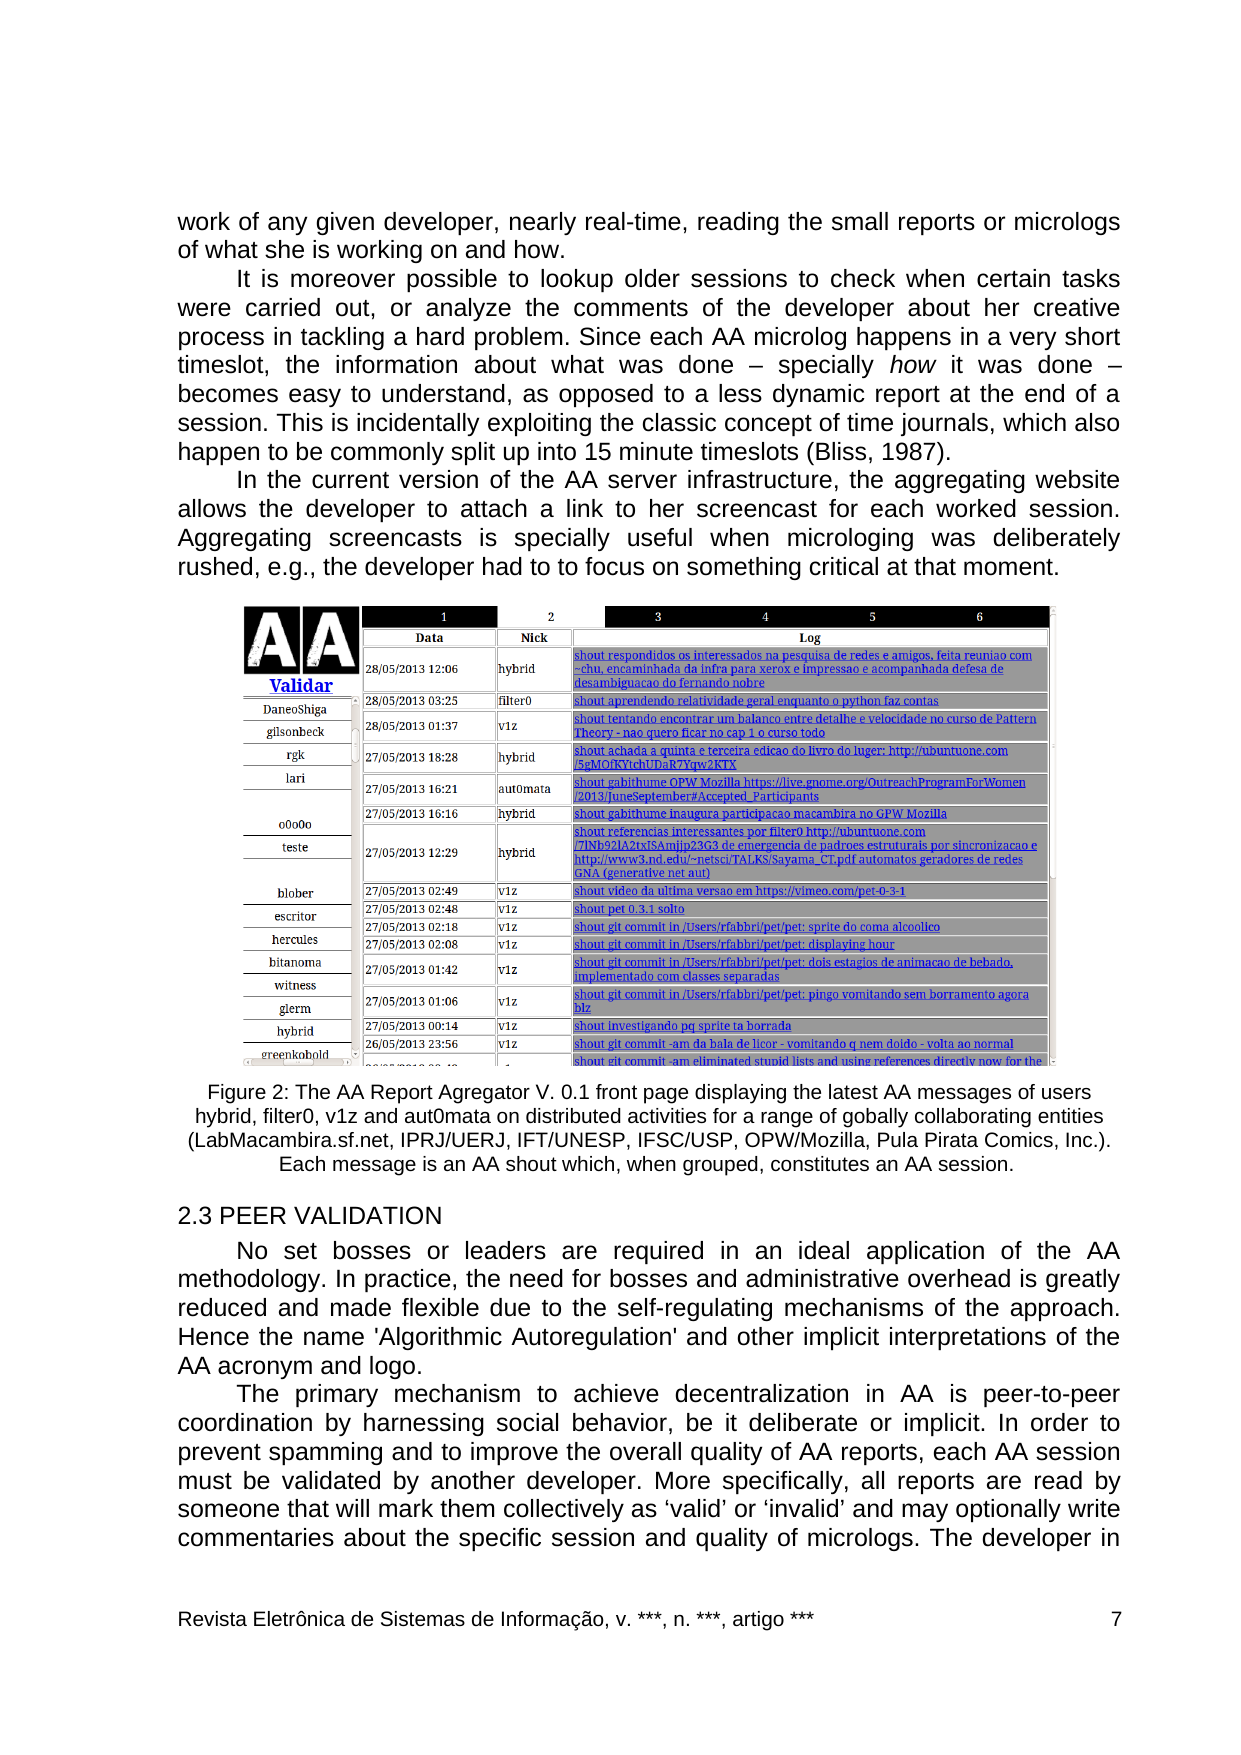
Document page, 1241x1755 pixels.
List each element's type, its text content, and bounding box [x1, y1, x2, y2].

text The primary mechanism to achieve decentralization in AA is peer-to-peer coordination by harnessing social behavior, be it deliberate or implicit. In order to prevent spamming and to improve the overall quality of AA reports, each AA session must be validated by another developer. More specifically, all reports are read by someone that will mark them collectively as ‘valid’ or ‘invalid’ and may optionally write commentaries about the specific session and quality of micrologs. The developer in [177, 1379, 1122, 1552]
subtitle 2.3 PEER VALIDATION [177, 1201, 1122, 1229]
text Figure 2: The AA Report Agregator V. 0.1 front page displaying the latest AA messages of users hybrid, filter0, v1z and aut0mata on distributed activities for a range of gobally collaborating entities (LabMacambira.sf.net, IPRJ/UERJ, IFT/UNESP, IFSC/USP, OPW/Mozilla, Pula Pirata Comics, Inc.). Each message is an AA shout which, when grouped, constitutes an AA session. [177, 1079, 1122, 1175]
picture [243, 606, 1057, 1066]
text work of any given developer, nearly real-time, reading the small reports or micrologs of what she is working on and how. [177, 207, 1122, 264]
text It is moreover possible to lookup older sessions to check when certain tasks were carried out, or analyze the comments of the developer about her creative process in tackling a hard problem. Since each AA microlog happens in a very short timeslot, the information about what was done – specially how it was done – becomes easy to understand, as opposed to a less dynamic report at the end of a session. This is incidentally exploiting the classic concept of time journals, which also happen to be commonly split up into 15 minute timeslots (Bliss, 1987). [177, 264, 1122, 465]
text No set bosses or leaders are required in an ideal application of the AA methodology. In practice, the need for bosses and administrative overhead is greatly reduced and made flexible due to the self-regulating mechanisms of the approach. Hence the name 'Algorithmic Autoregulation' and other implicit interpretations of the AA acronym and logo. [177, 1236, 1122, 1379]
text In the current version of the AA server infrastructure, the aggregating website allows the developer to attach a link to her screencast for each worked session. Aggregating screencasts is specially useful when microloging was deliberately rushed, e.g., the developer had to to focus on something critical at that moment. [177, 465, 1122, 580]
